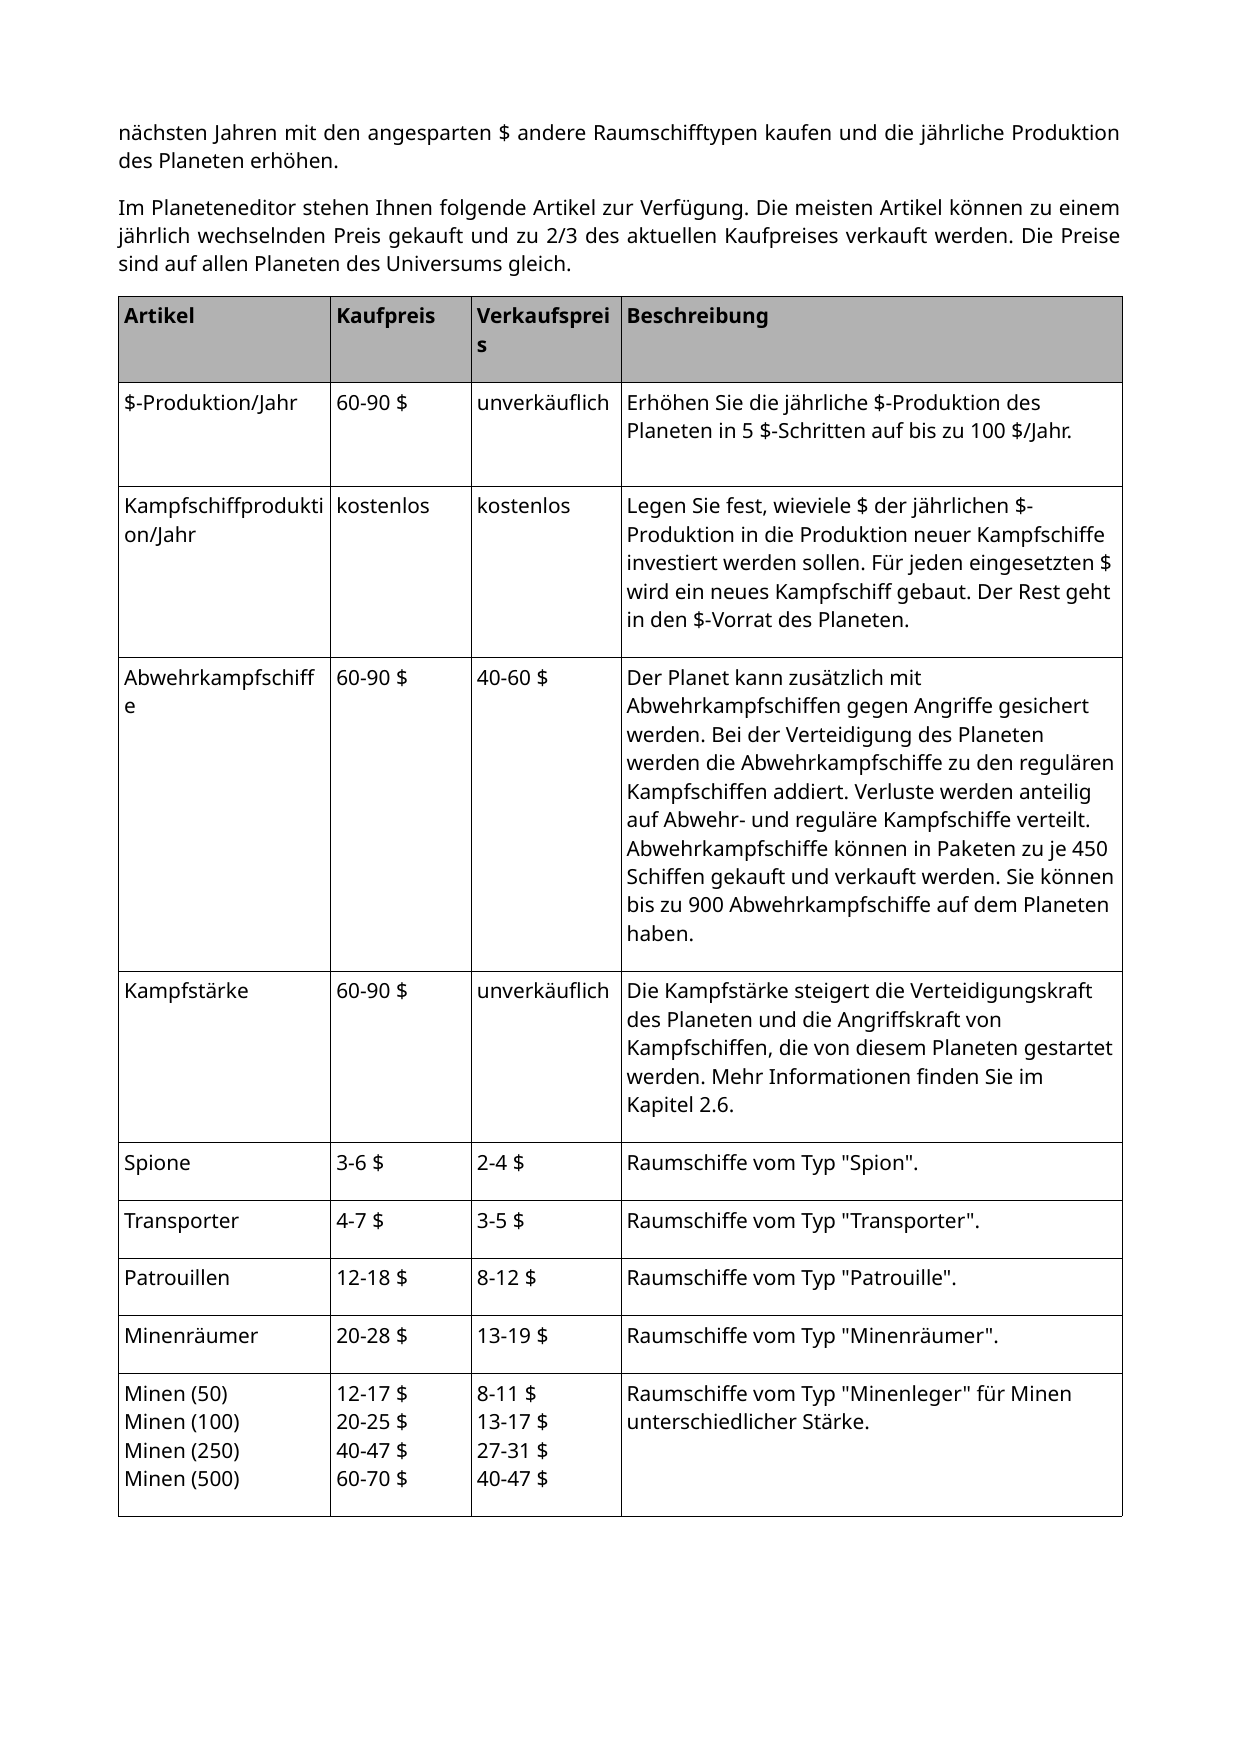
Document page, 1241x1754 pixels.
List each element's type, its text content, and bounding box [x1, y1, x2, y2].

table_cell kostenlos [472, 487, 621, 657]
table_cell 60-90 $ [331, 972, 471, 1142]
table_cell 8-12 $ [472, 1259, 621, 1315]
text Im Planeteneditor stehen Ihnen folgende Artikel zur Verfügung. Die meisten Artikel können zu einem jährlich wechselnden Preis gekauft und zu 2/3 des aktuellen Kaufpreises verkauft werden. Die Preise sind auf allen Planeten des Universums gleich. [118, 193, 1122, 278]
table_cell 8-11 $ 13-17 $ 27-31 $ 40-47 $ [472, 1374, 621, 1516]
table_cell Raumschiffe vom Typ "Minenleger" für Minen unterschiedlicher Stärke. [622, 1374, 1122, 1516]
table_cell 60-90 $ [331, 383, 471, 486]
table_cell 4-7 $ [331, 1201, 471, 1258]
table_cell 20-28 $ [331, 1316, 471, 1373]
table_cell Kampfstärke [119, 972, 330, 1142]
table_cell unverkäuflich [472, 383, 621, 486]
table_cell Patrouillen [119, 1259, 330, 1315]
table_cell Die Kampfstärke steigert die Verteidigungskraft des Planeten und die Angriffskraft von Kampfschiffen, die von diesem Planeten gestartet werden. Mehr Informationen finden Sie im Kapitel 2.6. [622, 972, 1122, 1142]
table_cell Kampfschiffproduktion/Jahr [119, 487, 330, 657]
table_cell Der Planet kann zusätzlich mit Abwehrkampfschiffen gegen Angriffe gesichert werden. Bei der Verteidigung des Planeten werden die Abwehrkampfschiffe zu den regulären Kampfschiffen addiert. Verluste werden anteilig auf Abwehr- und reguläre Kampfschiffe verteilt. Abwehrkampfschiffe können in Paketen zu je 450 Schiffen gekauft und verkauft werden. Sie können bis zu 900 Abwehrkampfschiffe auf dem Planeten haben. [622, 658, 1122, 971]
table_cell Minen (50) Minen (100) Minen (250) Minen (500) [119, 1374, 330, 1516]
table_header Artikel [119, 297, 330, 382]
table_header Kaufpreis [331, 297, 471, 382]
table_cell Raumschiffe vom Typ "Spion". [622, 1143, 1122, 1200]
table_header Verkaufspreis [472, 297, 621, 382]
text nächsten Jahren mit den angesparten $ andere Raumschifftypen kaufen und die jährliche Produktion des Planeten erhöhen. [118, 118, 1122, 175]
table_header Beschreibung [622, 297, 1122, 382]
table_cell Erhöhen Sie die jährliche $-Produktion des Planeten in 5 $-Schritten auf bis zu 100 $/Jahr. [622, 383, 1122, 486]
table_cell Abwehrkampfschiffe [119, 658, 330, 971]
table_cell 12-17 $ 20-25 $ 40-47 $ 60-70 $ [331, 1374, 471, 1516]
table_cell Raumschiffe vom Typ "Transporter". [622, 1201, 1122, 1258]
table_cell 60-90 $ [331, 658, 471, 971]
table_cell 12-18 $ [331, 1259, 471, 1315]
table_cell 2-4 $ [472, 1143, 621, 1200]
table_cell Raumschiffe vom Typ "Minenräumer". [622, 1316, 1122, 1373]
table_cell 13-19 $ [472, 1316, 621, 1373]
table_cell Transporter [119, 1201, 330, 1258]
table_cell Minenräumer [119, 1316, 330, 1373]
table_cell kostenlos [331, 487, 471, 657]
table_cell 40-60 $ [472, 658, 621, 971]
table_cell Legen Sie fest, wieviele $ der jährlichen $-Produktion in die Produktion neuer Kampfschiffe investiert werden sollen. Für jeden eingesetzten $ wird ein neues Kampfschiff gebaut. Der Rest geht in den $-Vorrat des Planeten. [622, 487, 1122, 657]
table_cell $-Produktion/Jahr [119, 383, 330, 486]
table_cell 3-5 $ [472, 1201, 621, 1258]
table_cell unverkäuflich [472, 972, 621, 1142]
table_cell 3-6 $ [331, 1143, 471, 1200]
table_cell Raumschiffe vom Typ "Patrouille". [622, 1259, 1122, 1315]
table_cell Spione [119, 1143, 330, 1200]
